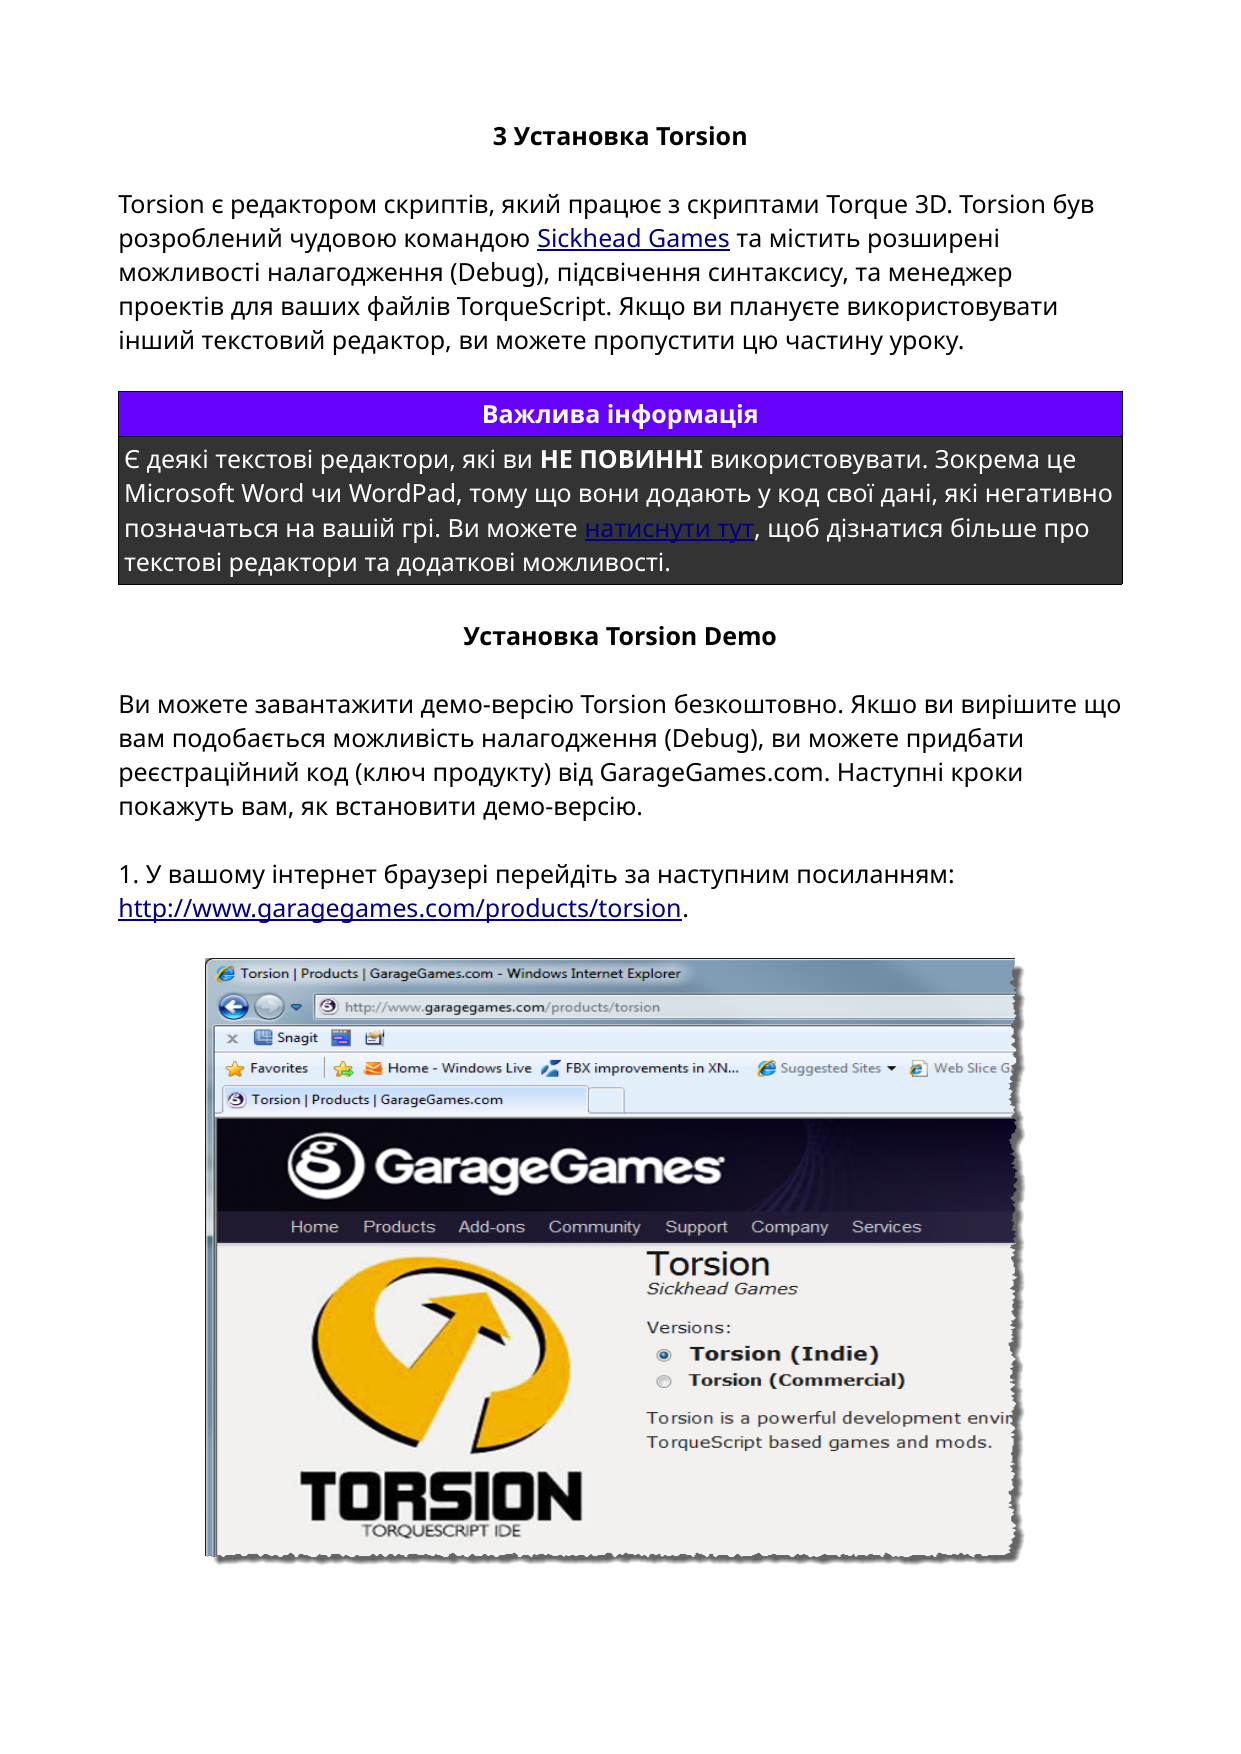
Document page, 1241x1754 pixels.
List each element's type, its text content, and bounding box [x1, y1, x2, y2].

text Ви можете завантажити демо-версію Torsion безкоштовно. Якшо ви вирішите що вам подобається можливість налагодження (Debug), ви можете придбати реєстраційний код (ключ продукту) від GarageGames.com. Наступні кроки покажуть вам, як встановити демо-версію. [118, 686, 1122, 823]
picture [205, 958, 1036, 1574]
table_cell Є деякі текстові редактори, які ви НЕ ПОВИННІ використовувати. Зокрема це Microsoft Word чи WordPad, тому що вони додають у код свої дані, які негативно позначаться на вашій грі. Ви можете натиснути тут, щоб дізнатися більше про текстові редактори та додаткові можливості. [119, 437, 1122, 584]
table_header Важлива інформація [119, 392, 1122, 436]
text Установка Torsion Demo [118, 618, 1122, 652]
text 3 Установка Torsion [118, 118, 1122, 152]
text Torsion є редактором скриптів, який працює з скриптами Torque 3D. Torsion був розроблений чудовою командою Sickhead Games та містить розширені можливості налагодження (Debug), підсвічення синтаксису, та менеджер проектів для ваших файлів TorqueScript. Якщо ви плануєте використовувати інший текстовий редактор, ви можете пропустити цю частину уроку. [118, 186, 1122, 357]
text http://www.garagegames.com/products/torsion. [118, 891, 1122, 925]
text 1. У вашому інтернет браузері перейдіть за наступним посиланням: [118, 857, 1122, 891]
